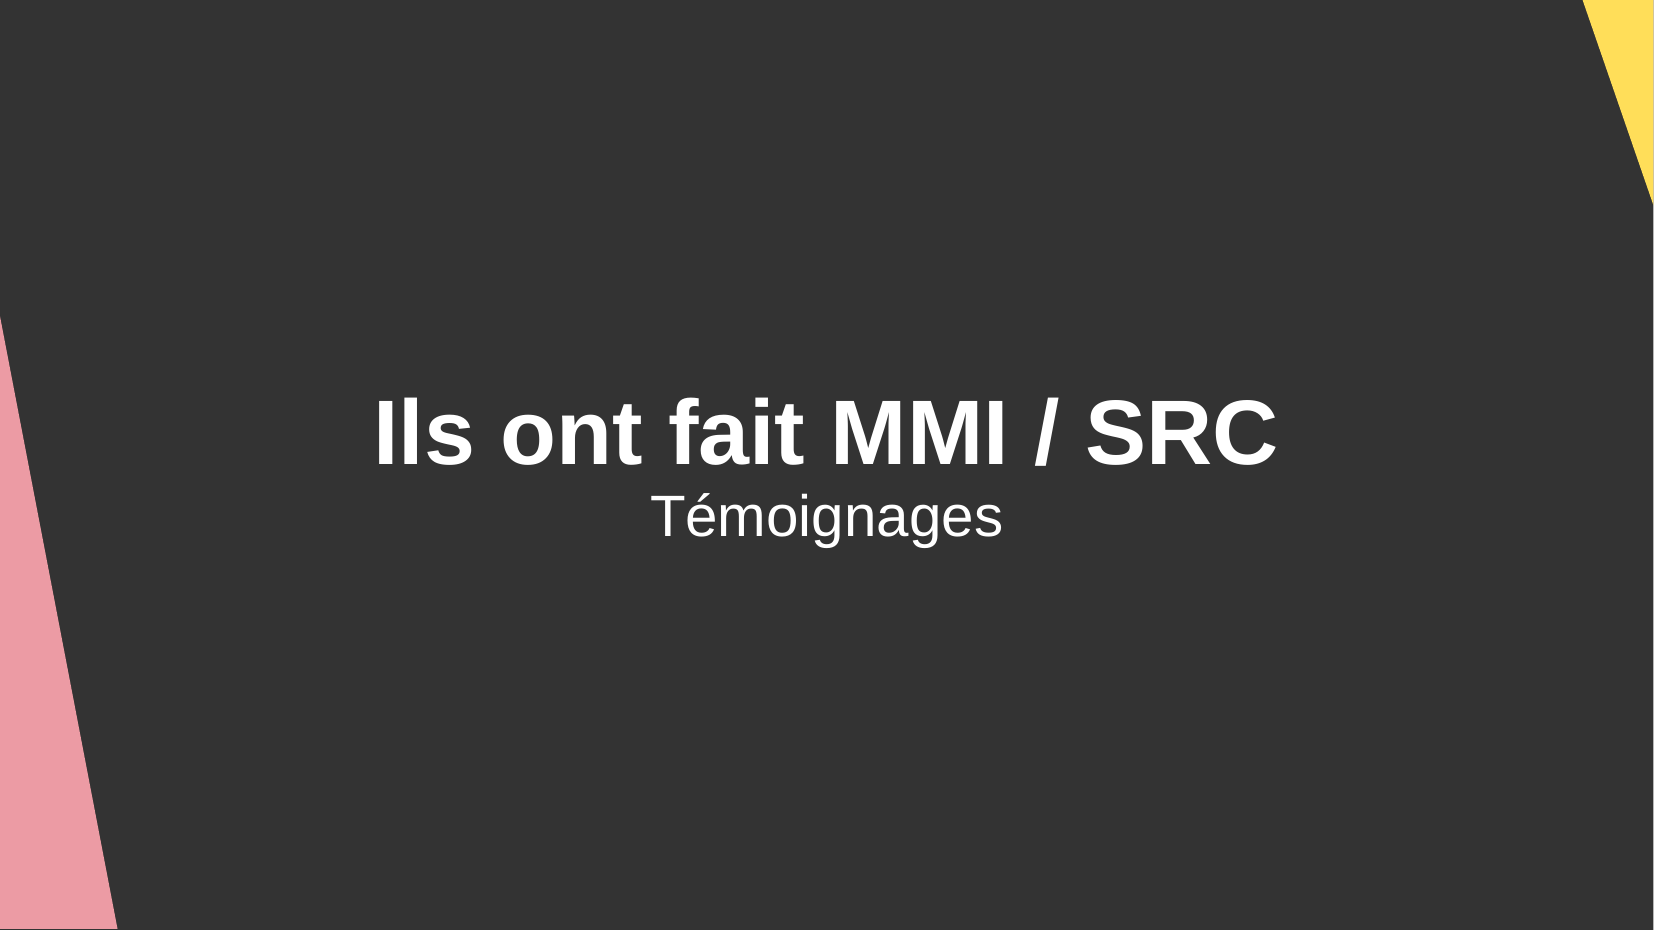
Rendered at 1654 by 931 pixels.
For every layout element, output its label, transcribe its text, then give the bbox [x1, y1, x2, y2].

text_box [1582, 0, 1654, 207]
title Ils ont fait MMI / SRC Témoignages [82, 108, 1571, 822]
text_box [0, 316, 118, 929]
